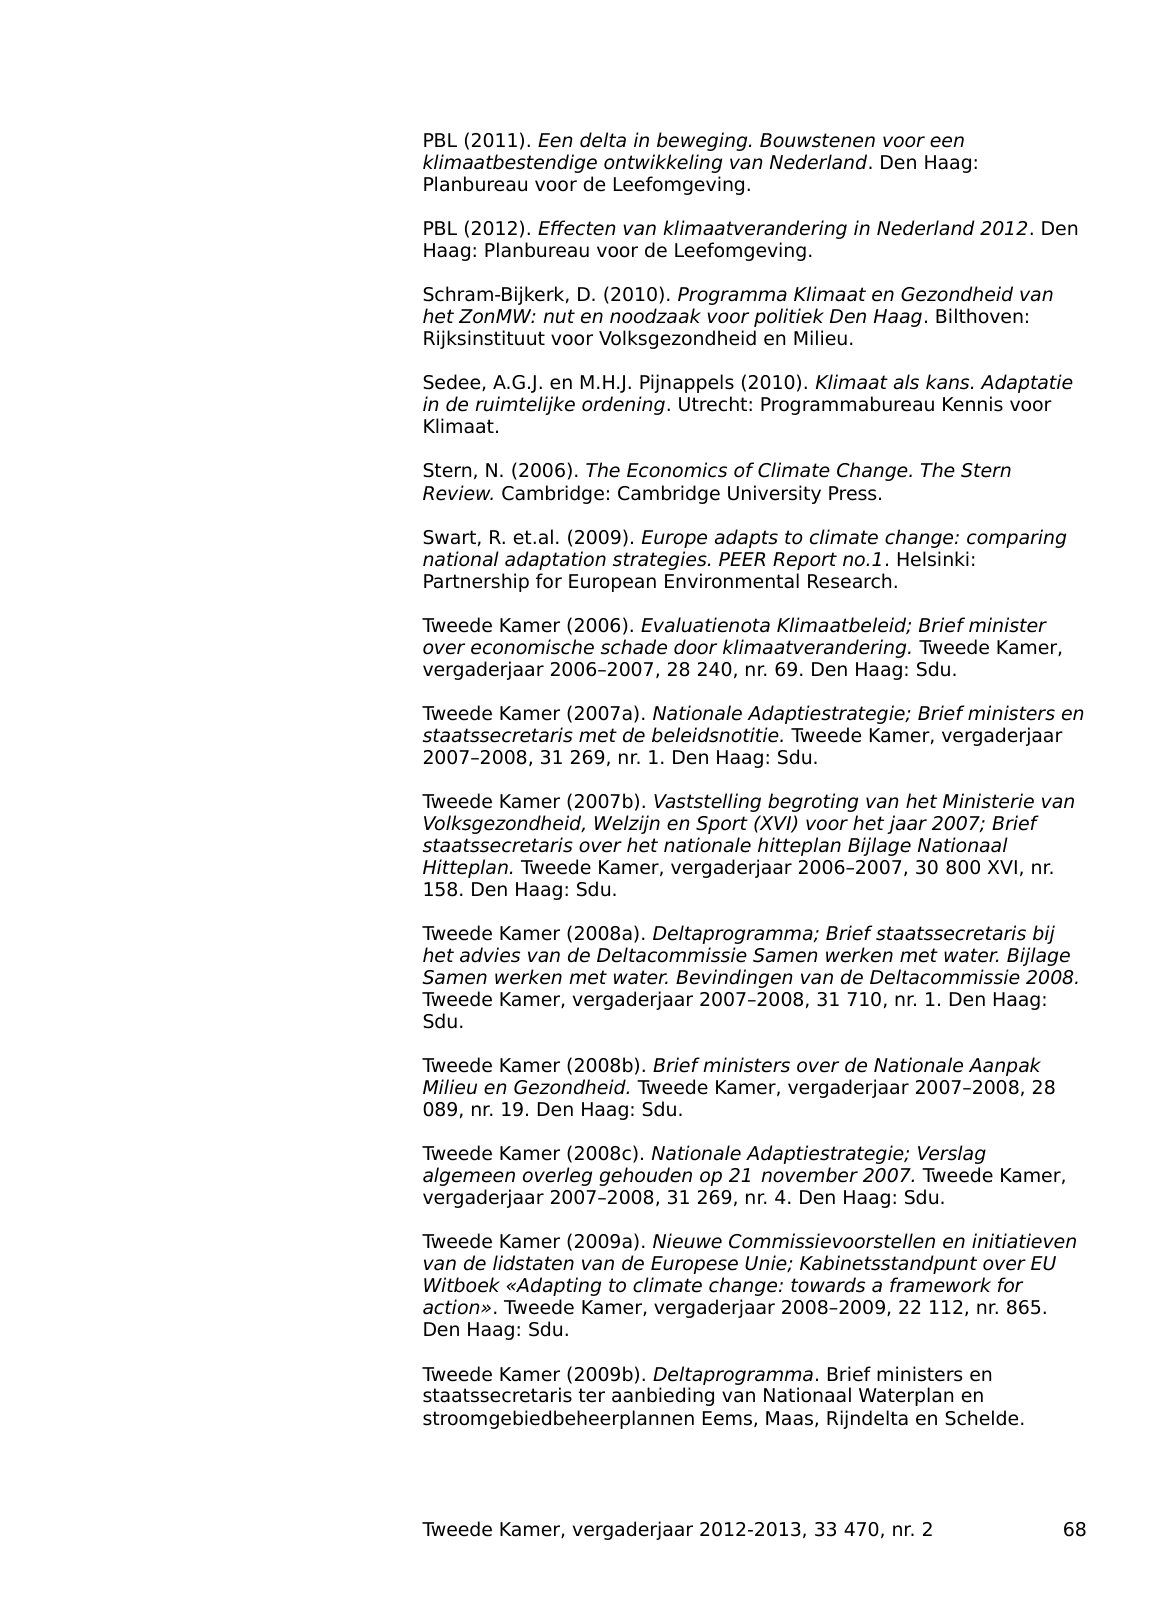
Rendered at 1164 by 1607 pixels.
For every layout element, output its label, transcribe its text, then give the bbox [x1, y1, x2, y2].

text Tweede Kamer (2009a). Nieuwe Commissievoorstellen en initiatieven van de lidstaten van de Europese Unie; Kabinetsstandpunt over EU Witboek «Adapting to climate change: towards a framework for action». Tweede Kamer, vergaderjaar 2008–2009, 22 112, nr. 865. Den Haag: Sdu. [422, 1231, 1087, 1341]
text Tweede Kamer (2008a). Deltaprogramma; Brief staatssecretaris bij het advies van de Deltacommissie Samen werken met water. Bijlage Samen werken met water. Bevindingen van de Deltacommissie 2008. Tweede Kamer, vergaderjaar 2007–2008, 31 710, nr. 1. Den Haag: Sdu. [422, 923, 1087, 1033]
text PBL (2011). Een delta in beweging. Bouwstenen voor een klimaatbestendige ontwikkeling van Nederland. Den Haag: Planbureau voor de Leefomgeving. [422, 130, 1087, 196]
text Tweede Kamer (2008c). Nationale Adaptiestrategie; Verslag algemeen overleg gehouden op 21 november 2007. Tweede Kamer, vergaderjaar 2007–2008, 31 269, nr. 4. Den Haag: Sdu. [422, 1143, 1087, 1209]
text Tweede Kamer (2007a). Nationale Adaptiestrategie; Brief ministers en staatssecretaris met de beleidsnotitie. Tweede Kamer, vergaderjaar 2007–2008, 31 269, nr. 1. Den Haag: Sdu. [422, 703, 1087, 769]
text PBL (2012). Effecten van klimaatverandering in Nederland 2012. Den Haag: Planbureau voor de Leefomgeving. [422, 218, 1087, 262]
text Sedee, A.G.J. en M.H.J. Pijnappels (2010). Klimaat als kans. Adaptatie in de ruimtelijke ordening. Utrecht: Programmabureau Kennis voor Klimaat. [422, 372, 1087, 438]
text Swart, R. et.al. (2009). Europe adapts to climate change: comparing national adaptation strategies. PEER Report no.1. Helsinki: Partnership for European Environmental Research. [422, 527, 1087, 592]
text Schram-Bijkerk, D. (2010). Programma Klimaat en Gezondheid van het ZonMW: nut en noodzaak voor politiek Den Haag. Bilthoven: Rijksinstituut voor Volksgezondheid en Milieu. [422, 284, 1087, 350]
text Tweede Kamer (2007b). Vaststelling begroting van het Ministerie van Volksgezondheid, Welzijn en Sport (XVI) voor het jaar 2007; Brief staatssecretaris over het nationale hitteplan Bijlage Nationaal Hitteplan. Tweede Kamer, vergaderjaar 2006–2007, 30 800 XVI, nr. 158. Den Haag: Sdu. [422, 791, 1087, 901]
text Tweede Kamer (2008b). Brief ministers over de Nationale Aanpak Milieu en Gezondheid. Tweede Kamer, vergaderjaar 2007–2008, 28 089, nr. 19. Den Haag: Sdu. [422, 1055, 1087, 1121]
text Tweede Kamer (2006). Evaluatienota Klimaatbeleid; Brief minister over economische schade door klimaatverandering. Tweede Kamer, vergaderjaar 2006–2007, 28 240, nr. 69. Den Haag: Sdu. [422, 615, 1087, 681]
text Tweede Kamer (2009b). Deltaprogramma. Brief ministers en staatssecretaris ter aanbieding van Nationaal Waterplan en stroomgebiedbeheerplannen Eems, Maas, Rijndelta en Schelde. [422, 1363, 1087, 1429]
text Stern, N. (2006). The Economics of Climate Change. The Stern Review. Cambridge: Cambridge University Press. [422, 460, 1087, 504]
